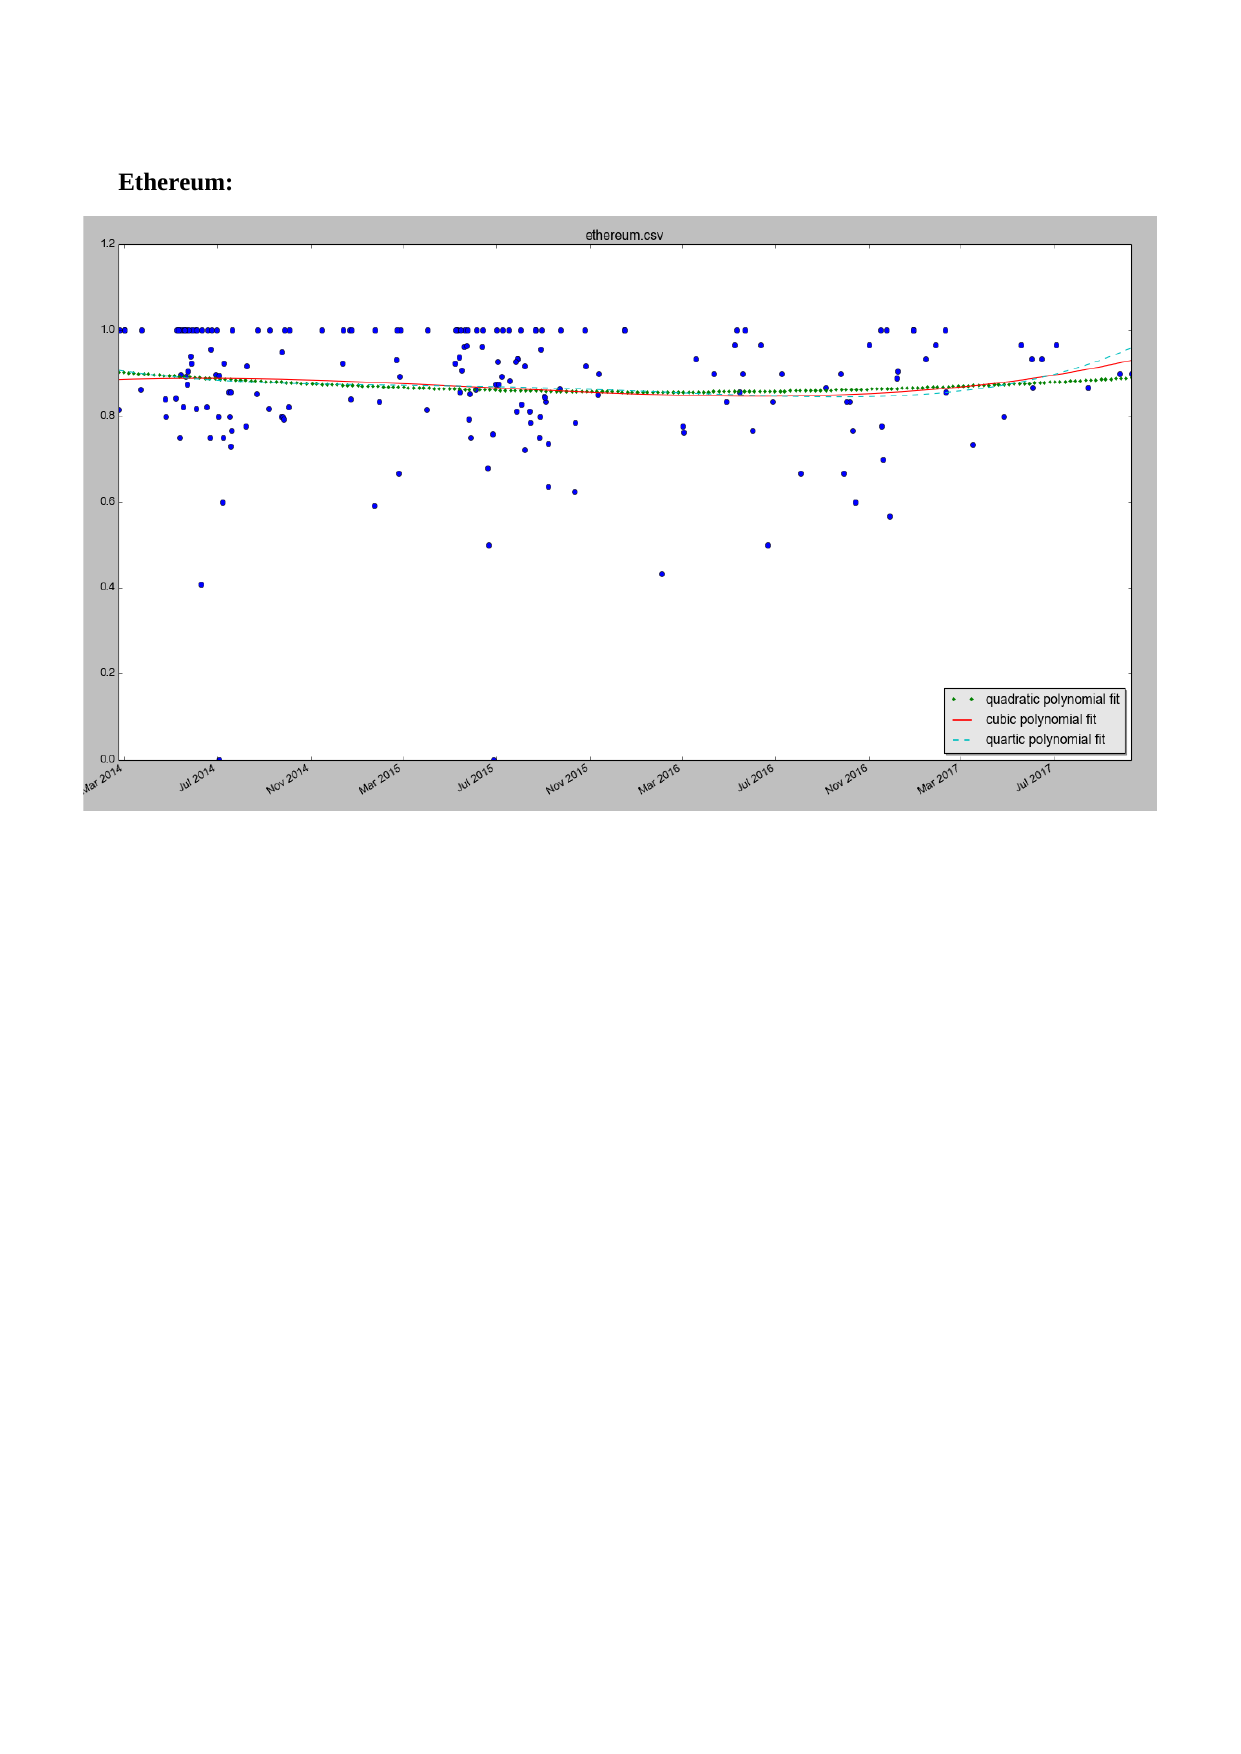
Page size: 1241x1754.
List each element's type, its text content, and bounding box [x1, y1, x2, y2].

picture [83, 216, 1157, 811]
text Ethereum: [118, 167, 1122, 196]
